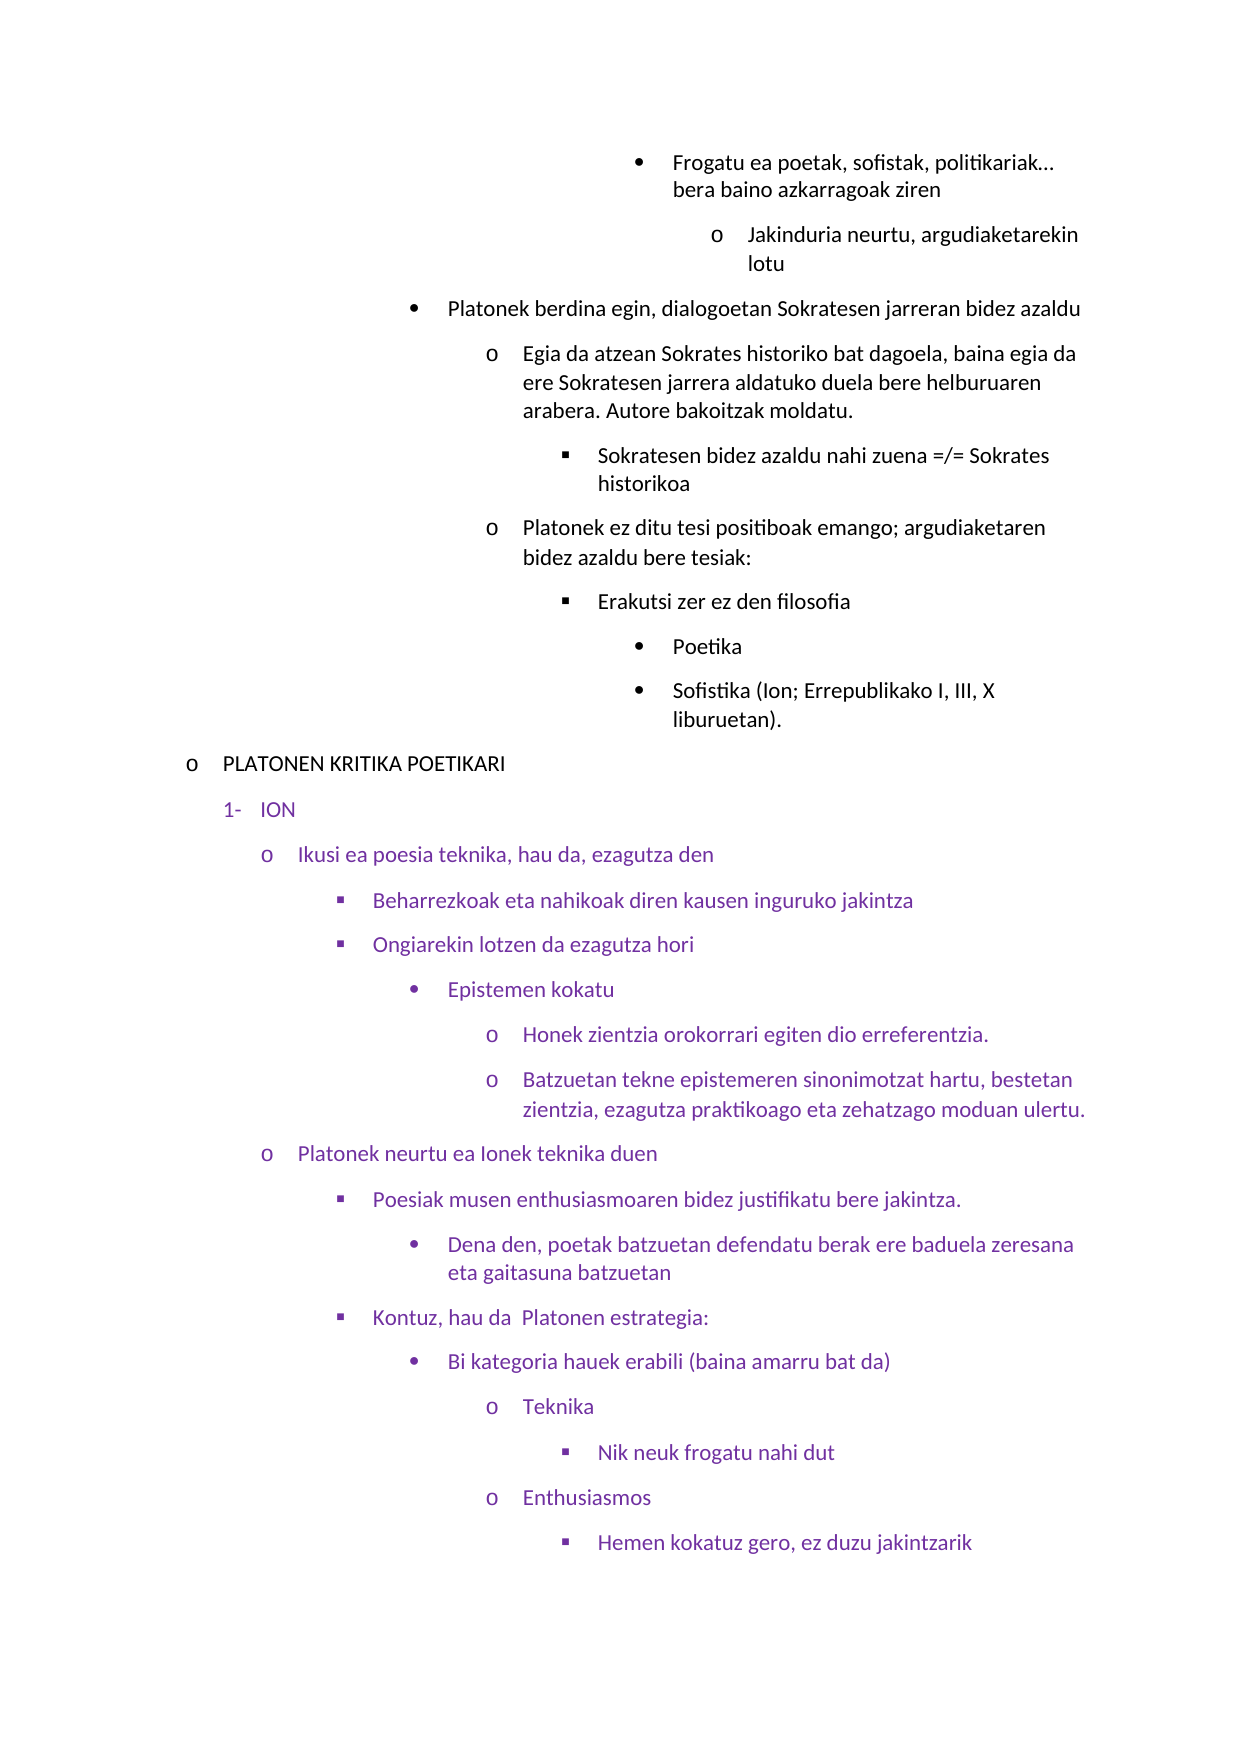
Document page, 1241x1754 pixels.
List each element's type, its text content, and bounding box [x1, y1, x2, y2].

list Nik neuk frogatu nahi dut [560, 1438, 1093, 1466]
list Platonek ez ditu tesi positiboak emango; argudiaketaren bidez azaldu bere tesiak: [485, 513, 1093, 571]
list Platonek berdina egin, dialogoetan Sokratesen jarreran bidez azaldu [410, 294, 1093, 322]
list Frogatu ea poetak, sofistak, politikariak… bera baino azkarragoak ziren [635, 148, 1093, 204]
list Sokratesen bidez azaldu nahi zuena =/= Sokrates historikoa [560, 441, 1093, 497]
list Beharrezkoak eta nahikoak diren kausen inguruko jakintza [335, 886, 1093, 914]
list Dena den, poetak batzuetan defendatu berak ere baduela zeresana eta gaitasuna batzuetan [410, 1230, 1093, 1286]
list Honek zientzia orokorrari egiten dio erreferentzia. [485, 1020, 1093, 1049]
list Egia da atzean Sokrates historiko bat dagoela, baina egia da ere Sokratesen jarrera aldatuko duela bere helburuaren arabera. Autore bakoitzak moldatu. [485, 339, 1093, 424]
list Batzuetan tekne epistemeren sinonimotzat hartu, bestetan zientzia, ezagutza praktikoago eta zehatzago moduan ulertu. [485, 1066, 1093, 1123]
list Bi kategoria hauek erabili (baina amarru bat da) [410, 1347, 1093, 1375]
list Ongiarekin lotzen da ezagutza hori [335, 930, 1093, 958]
list Poesiak musen enthusiasmoaren bidez justifikatu bere jakintza. [335, 1185, 1093, 1213]
list Sofistika (Ion; Errepublikako I, III, X liburuetan). [635, 677, 1093, 733]
list Kontuz, hau da Platonen estrategia: [335, 1303, 1093, 1331]
list Poetika [635, 632, 1093, 660]
list Erakutsi zer ez den filosofia [560, 587, 1093, 615]
list PLATONEN KRITIKA POETIKARI [185, 749, 1093, 778]
list Ikusi ea poesia teknika, hau da, ezagutza den [260, 840, 1093, 869]
list Jakinduria neurtu, argudiaketarekin lotu [710, 220, 1093, 277]
list Enthusiasmos [485, 1483, 1093, 1512]
list Platonek neurtu ea Ionek teknika duen [260, 1139, 1093, 1169]
list ION [223, 795, 1093, 823]
list Hemen kokatuz gero, ez duzu jakintzarik [560, 1528, 1093, 1556]
list Epistemen kokatu [410, 975, 1093, 1003]
list Teknika [485, 1392, 1093, 1421]
